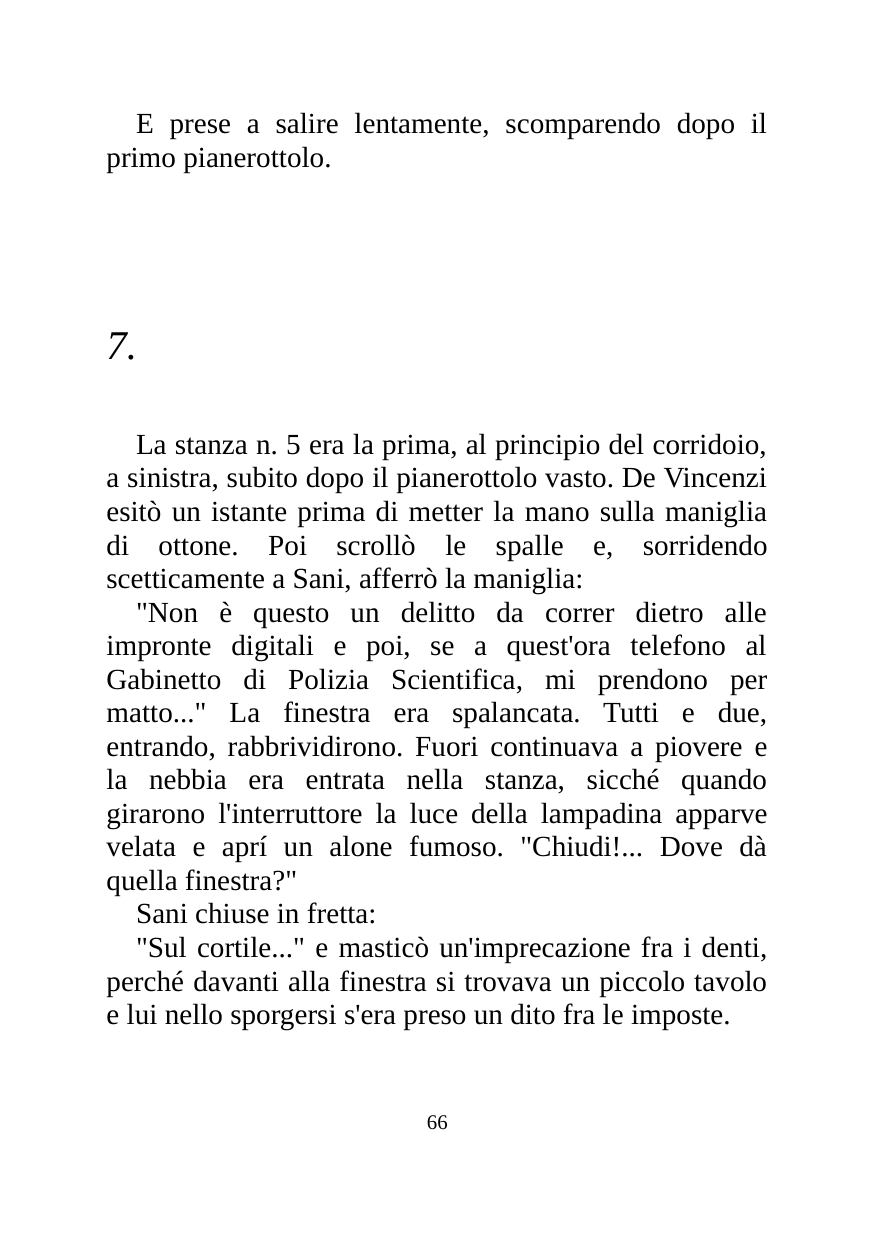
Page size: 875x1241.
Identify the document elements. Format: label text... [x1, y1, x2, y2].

text "Non è questo un delitto da correr dietro alle impronte digitali e poi, se a quest'ora telefono al Gabinetto di Polizia Scientifica, mi prendono per matto..." La finestra era spalancata. Tutti e due, entrando, rabbrividirono. Fuori continuava a piovere e la nebbia era entrata nella stanza, sicché quando girarono l'interruttore la luce della lampadina apparve velata e aprí un alone fumoso. "Chiudi!... Dove dà quella finestra?" [106, 595, 768, 897]
text E prese a salire lentamente, scomparendo dopo il primo pianerottolo. [106, 106, 768, 173]
text La stanza n. 5 era la prima, al principio del corridoio, a sinistra, subito dopo il pianerottolo vasto. De Vincenzi esitò un istante prima di metter la mano sulla maniglia di ottone. Poi scrollò le spalle e, sorridendo scetticamente a Sani, afferrò la maniglia: [106, 427, 768, 595]
text Sani chiuse in fretta: [106, 897, 768, 930]
subtitle 7. [106, 321, 768, 368]
text "Sul cortile..." e masticò un'imprecazione fra i denti, perché davanti alla finestra si trovava un piccolo tavolo e lui nello sporgersi s'era preso un dito fra le imposte. [106, 930, 768, 1031]
